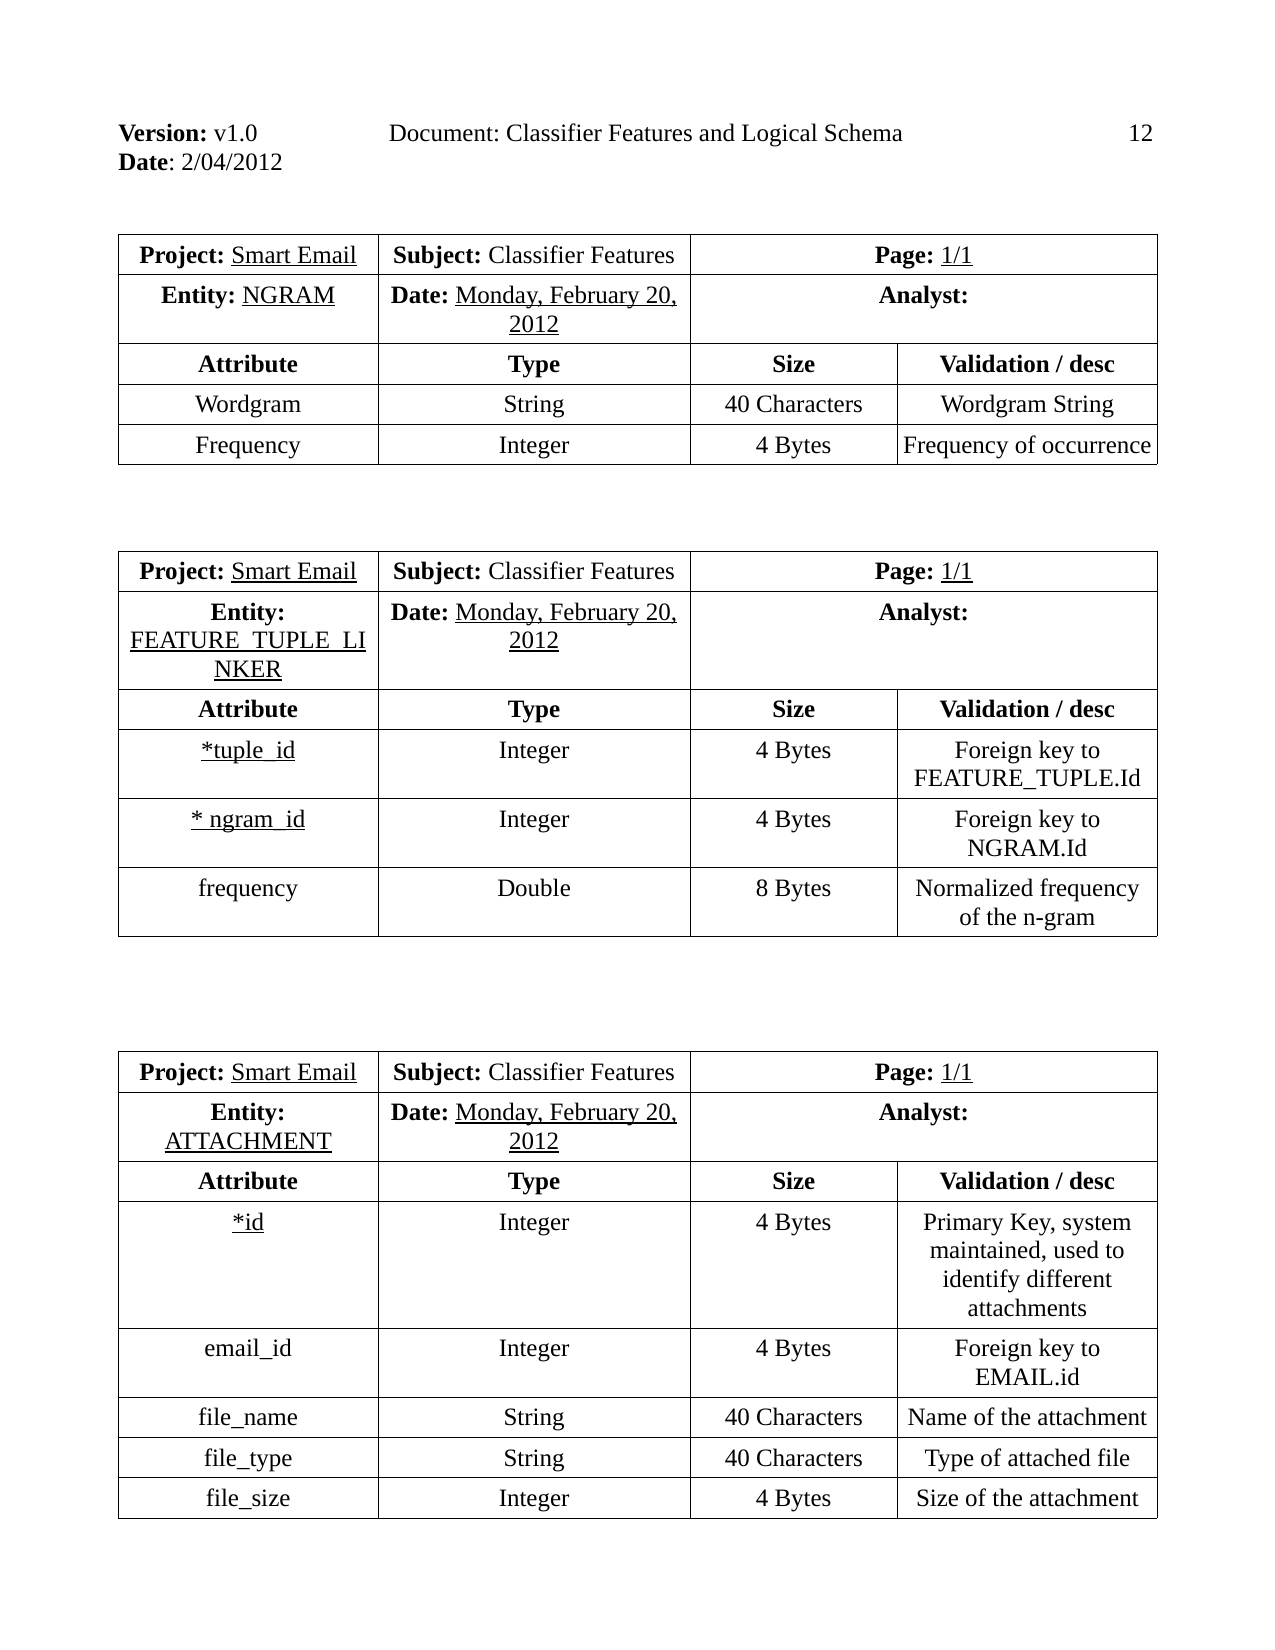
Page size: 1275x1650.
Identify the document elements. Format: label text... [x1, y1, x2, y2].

table_cell Foreign key to FEATURE_TUPLE.Id [898, 730, 1157, 798]
table_header Project: Smart Email [119, 552, 378, 591]
table_cell Wordgram [119, 385, 378, 424]
table_cell Attribute [119, 1162, 378, 1201]
table_cell 4 Bytes [691, 799, 897, 867]
table_header Page: 1/1 [691, 1052, 1157, 1092]
table_cell Validation / desc [898, 344, 1157, 383]
table_cell Attribute [119, 690, 378, 729]
table_cell 8 Bytes [691, 868, 897, 936]
table_header Page: 1/1 [691, 235, 1157, 274]
table_cell Validation / desc [898, 1162, 1157, 1201]
table_cell Size [691, 1162, 897, 1201]
table_cell Date: Monday, February 20, 2012 [379, 275, 690, 343]
table_cell Type [379, 1162, 690, 1201]
table_cell Entity: NGRAM [119, 275, 378, 343]
table_cell Name of the attachment [898, 1398, 1157, 1437]
table_cell * ngram_id [119, 799, 378, 867]
table_cell 4 Bytes [691, 1478, 897, 1517]
table_cell Analyst: [691, 1093, 1157, 1161]
table_cell Validation / desc [898, 690, 1157, 729]
table_cell Size of the attachment [898, 1478, 1157, 1517]
table_cell *id [119, 1202, 378, 1327]
table_cell 40 Characters [691, 1398, 897, 1437]
table_cell Integer [379, 730, 690, 798]
table_cell Foreign key to EMAIL.id [898, 1329, 1157, 1397]
table_header Project: Smart Email [119, 1052, 378, 1092]
table_cell Integer [379, 1478, 690, 1517]
table_cell Integer [379, 1202, 690, 1327]
table_cell Analyst: [691, 275, 1157, 343]
table_cell Size [691, 344, 897, 383]
table_cell Frequency of occurrence [898, 425, 1157, 464]
table_cell Type [379, 344, 690, 383]
table_header Subject: Classifier Features [379, 1052, 690, 1092]
table_cell 4 Bytes [691, 1202, 897, 1327]
table_cell email_id [119, 1329, 378, 1397]
table_cell Type [379, 690, 690, 729]
table_cell String [379, 385, 690, 424]
table_cell Integer [379, 425, 690, 464]
table_header Subject: Classifier Features [379, 235, 690, 274]
table_cell 4 Bytes [691, 730, 897, 798]
table_cell file_size [119, 1478, 378, 1517]
table_cell file_type [119, 1438, 378, 1477]
table_header Page: 1/1 [691, 552, 1157, 591]
table_cell file_name [119, 1398, 378, 1437]
table_cell Entity: FEATURE_TUPLE_LINKER [119, 592, 378, 689]
table_cell 4 Bytes [691, 425, 897, 464]
table_cell frequency [119, 868, 378, 936]
table_cell Normalized frequency of the n-gram [898, 868, 1157, 936]
table_cell String [379, 1398, 690, 1437]
table_cell Frequency [119, 425, 378, 464]
table_cell Foreign key to NGRAM.Id [898, 799, 1157, 867]
table_cell Date: Monday, February 20, 2012 [379, 592, 690, 689]
table_cell Type of attached file [898, 1438, 1157, 1477]
table_cell Integer [379, 1329, 690, 1397]
table_header Project: Smart Email [119, 235, 378, 274]
table_cell Analyst: [691, 592, 1157, 689]
table_cell 4 Bytes [691, 1329, 897, 1397]
table_header Subject: Classifier Features [379, 552, 690, 591]
table_cell Entity: ATTACHMENT [119, 1093, 378, 1161]
table_cell Date: Monday, February 20, 2012 [379, 1093, 690, 1161]
table_cell Attribute [119, 344, 378, 383]
table_cell 40 Characters [691, 1438, 897, 1477]
table_cell String [379, 1438, 690, 1477]
table_cell *tuple_id [119, 730, 378, 798]
table_cell Size [691, 690, 897, 729]
table_cell Primary Key, system maintained, used to identify different attachments [898, 1202, 1157, 1327]
table_cell Double [379, 868, 690, 936]
table_cell Wordgram String [898, 385, 1157, 424]
table_cell Integer [379, 799, 690, 867]
table_cell 40 Characters [691, 385, 897, 424]
